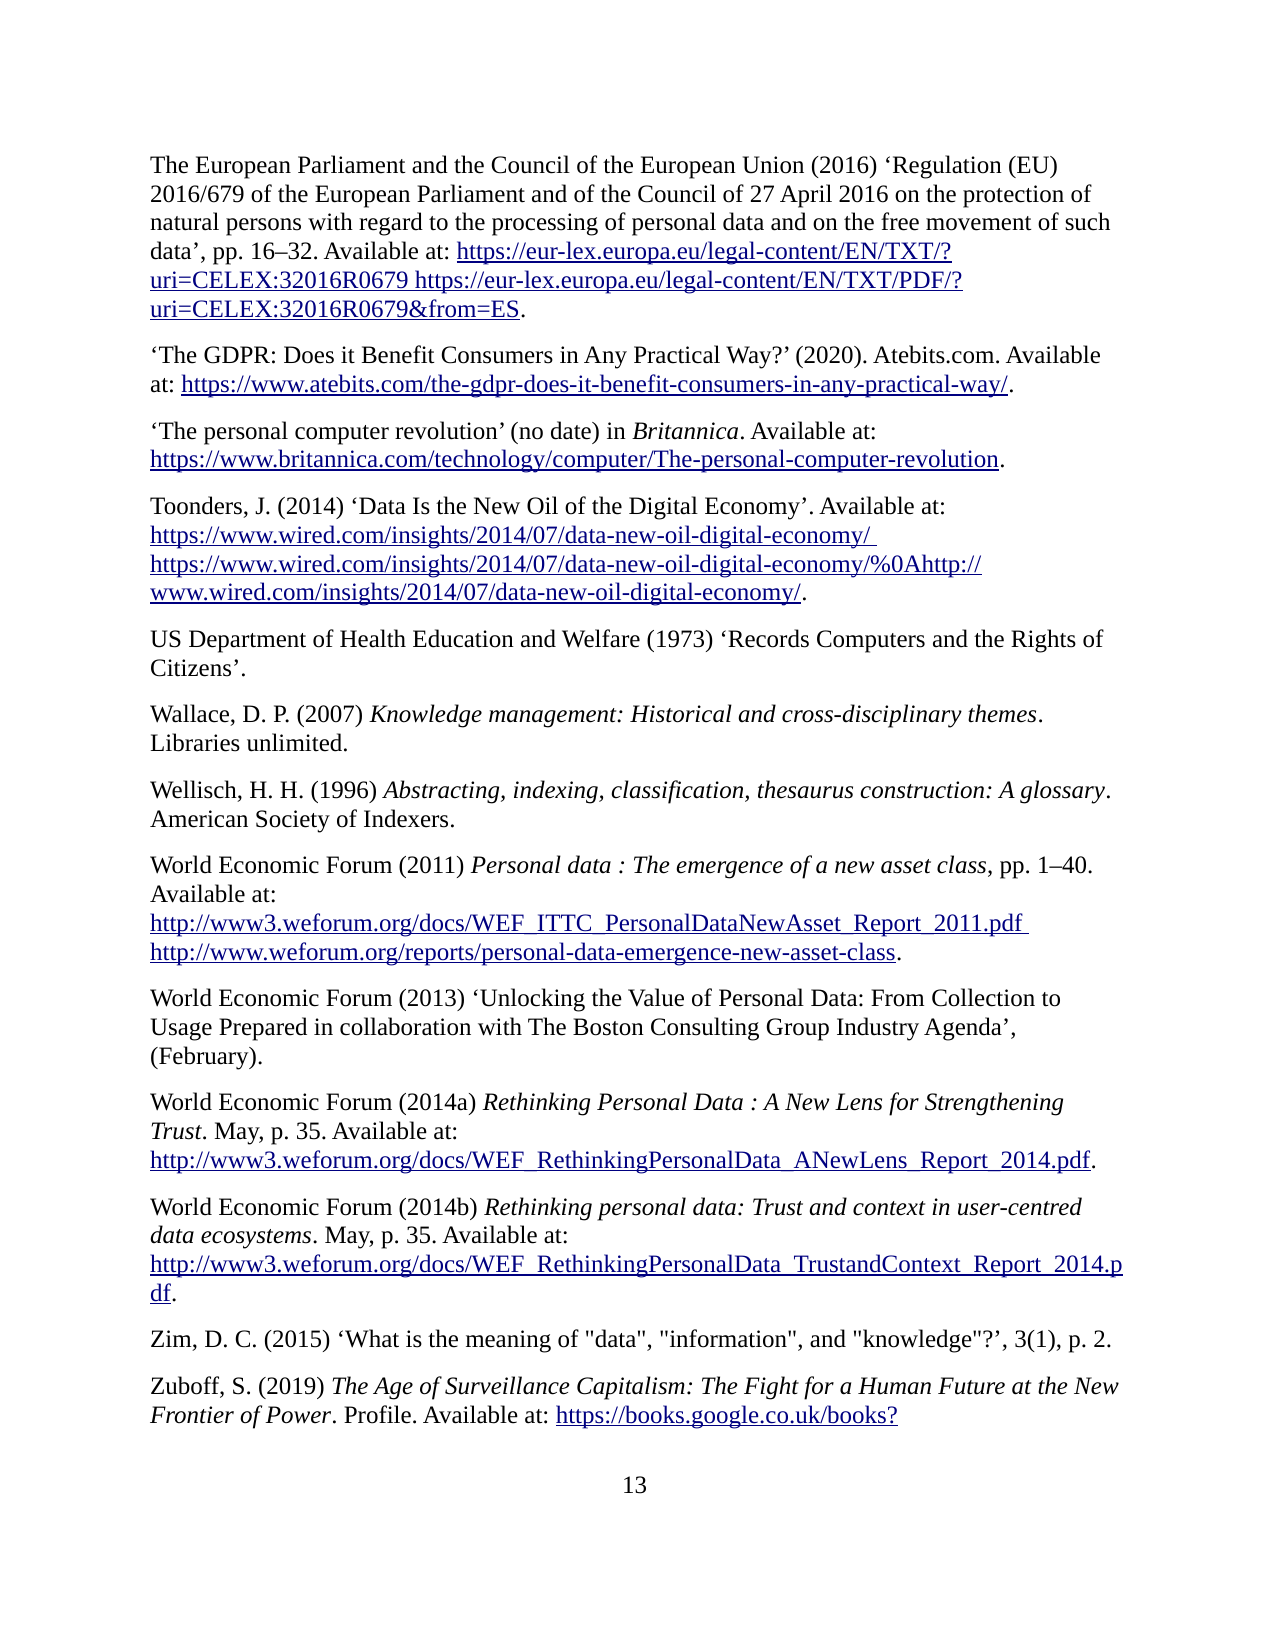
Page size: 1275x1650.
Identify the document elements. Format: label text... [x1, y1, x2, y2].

text US Department of Health Education and Welfare (1973) ‘Records Computers and the Rights of Citizens’. [150, 624, 1125, 682]
text Zim, D. C. (2015) ‘What is the meaning of "data", "information", and "knowledge"?’, 3(1), p. 2. [150, 1324, 1125, 1353]
text ‘The personal computer revolution’ (no date) in Britannica. Available at: https://www.britannica.com/technology/computer/The-personal-computer-revolution. [150, 416, 1125, 473]
text Zuboff, S. (2019) The Age of Surveillance Capitalism: The Fight for a Human Future at the New Frontier of Power. Profile. Available at: https://books.google.co.uk/books? [150, 1371, 1125, 1429]
text World Economic Forum (2014a) Rethinking Personal Data : A New Lens for Strengthening Trust. May, p. 35. Available at: http://www3.weforum.org/docs/WEF_RethinkingPersonalData_ANewLens_Report_2014.pdf. [150, 1087, 1125, 1174]
text Toonders, J. (2014) ‘Data Is the New Oil of the Digital Economy’. Available at: https://www.wired.com/insights/2014/07/data-new-oil-digital-economy/ https://www.wired.com/insights/2014/07/data-new-oil-digital-economy/%0Ahttp://www.wired.com/insights/2014/07/data-new-oil-digital-economy/. [150, 491, 1125, 606]
text Wellisch, H. H. (1996) Abstracting, indexing, classification, thesaurus construction: A glossary. American Society of Indexers. [150, 775, 1125, 832]
text World Economic Forum (2013) ‘Unlocking the Value of Personal Data: From Collection to Usage Prepared in collaboration with The Boston Consulting Group Industry Agenda’, (February). [150, 983, 1125, 1069]
text Wallace, D. P. (2007) Knowledge management: Historical and cross-disciplinary themes. Libraries unlimited. [150, 699, 1125, 757]
text ‘The GDPR: Does it Benefit Consumers in Any Practical Way?’ (2020). Atebits.com. Available at: https://www.atebits.com/the-gdpr-does-it-benefit-consumers-in-any-practical-way/. [150, 340, 1125, 398]
text The European Parliament and the Council of the European Union (2016) ‘Regulation (EU) 2016/679 of the European Parliament and of the Council of 27 April 2016 on the protection of natural persons with regard to the processing of personal data and on the free movement of such data’, pp. 16–32. Available at: https://eur-lex.europa.eu/legal-content/EN/TXT/?uri=CELEX:32016R0679 https://eur-lex.europa.eu/legal-content/EN/TXT/PDF/?uri=CELEX:32016R0679&from=ES. [150, 150, 1125, 322]
text World Economic Forum (2011) Personal data : The emergence of a new asset class, pp. 1–40. Available at: http://www3.weforum.org/docs/WEF_ITTC_PersonalDataNewAsset_Report_2011.pdf http://www.weforum.org/reports/personal-data-emergence-new-asset-class. [150, 850, 1125, 965]
text World Economic Forum (2014b) Rethinking personal data: Trust and context in user-centred data ecosystems. May, p. 35. Available at: http://www3.weforum.org/docs/WEF_RethinkingPersonalData_TrustandContext_Report_2014.pdf. [150, 1192, 1125, 1307]
